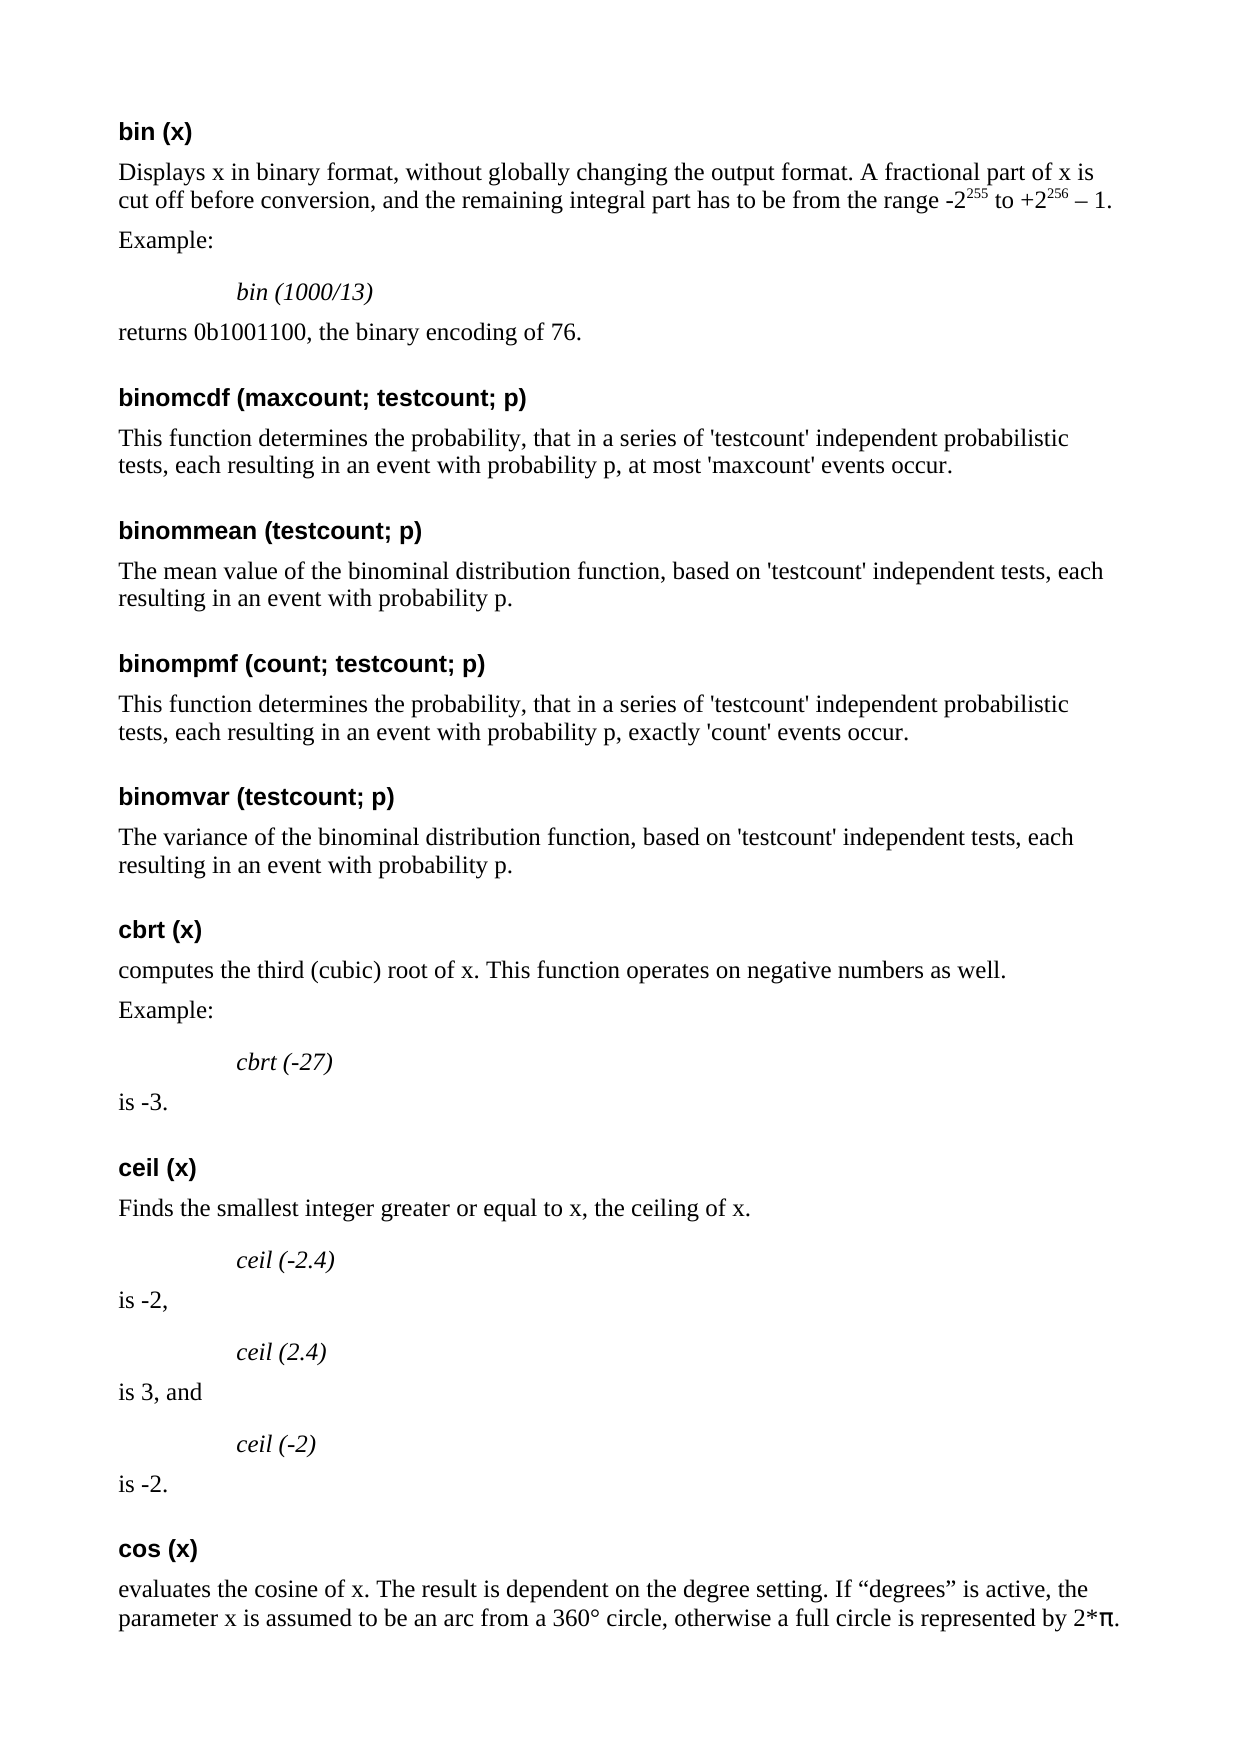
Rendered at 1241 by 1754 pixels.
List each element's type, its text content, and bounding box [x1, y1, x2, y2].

text The mean value of the binominal distribution function, based on 'testcount' independent tests, each resulting in an event with probability p. [118, 557, 1122, 612]
text is -3. [118, 1088, 1122, 1116]
text ceil (-2.4) [236, 1246, 1122, 1274]
text Displays x in binary format, without globally changing the output format. A fractional part of x is cut off before conversion, and the remaining integral part has to be from the range -2255 to +2256 – 1. [118, 158, 1122, 214]
text is -2, [118, 1286, 1122, 1314]
text ceil (-2) [236, 1430, 1122, 1458]
text Example: [118, 226, 1122, 254]
text returns 0b1001100, the binary encoding of 76. [118, 318, 1122, 346]
text computes the third (cubic) root of x. This function operates on negative numbers as well. [118, 956, 1122, 984]
text This function determines the probability, that in a series of 'testcount' independent probabilistic tests, each resulting in an event with probability p, exactly 'count' events occur. [118, 690, 1122, 745]
subtitle binompmf (count; testcount; p) [118, 650, 1122, 677]
text The variance of the binominal distribution function, based on 'testcount' independent tests, each resulting in an event with probability p. [118, 823, 1122, 878]
subtitle cbrt (x) [118, 916, 1122, 944]
text ceil (2.4) [236, 1338, 1122, 1366]
subtitle bin (x) [118, 118, 1122, 146]
text evaluates the cosine of x. The result is dependent on the degree setting. If “degrees” is active, the parameter x is assumed to be an arc from a 360° circle, otherwise a full circle is represented by 2*π. [118, 1576, 1122, 1632]
subtitle cos (x) [118, 1535, 1122, 1563]
subtitle binomvar (testcount; p) [118, 783, 1122, 811]
text is 3, and [118, 1378, 1122, 1406]
text is -2. [118, 1470, 1122, 1498]
text bin (1000/13) [236, 278, 1122, 306]
subtitle binomcdf (maxcount; testcount; p) [118, 383, 1122, 411]
text cbrt (-27) [236, 1048, 1122, 1076]
text This function determines the probability, that in a series of 'testcount' independent probabilistic tests, each resulting in an event with probability p, at most 'maxcount' events occur. [118, 424, 1122, 479]
text Example: [118, 996, 1122, 1024]
subtitle ceil (x) [118, 1154, 1122, 1181]
text Finds the smallest integer greater or equal to x, the ceiling of x. [118, 1194, 1122, 1222]
subtitle binommean (testcount; p) [118, 517, 1122, 544]
